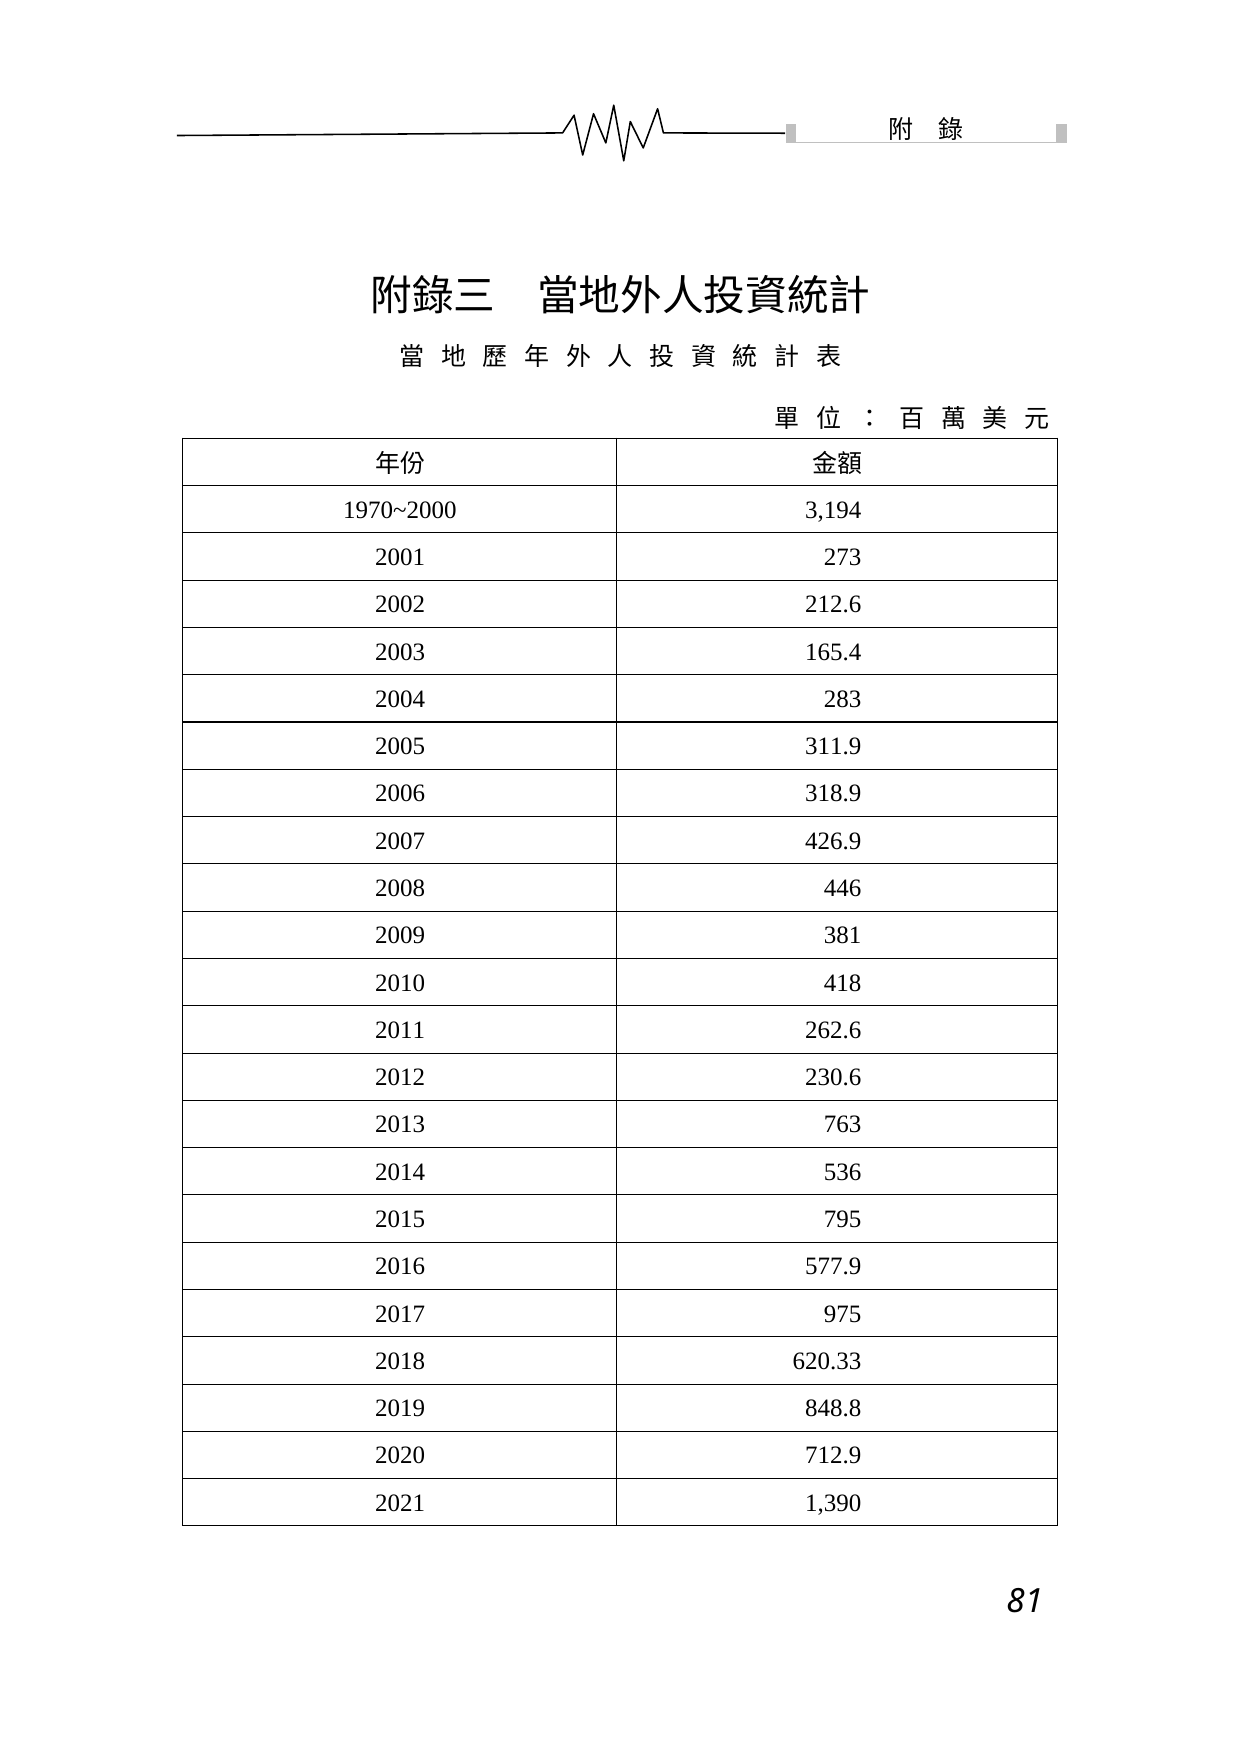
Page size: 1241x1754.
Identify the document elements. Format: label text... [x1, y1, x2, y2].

table_cell 2006 [183, 770, 616, 816]
table_cell 712.9 [617, 1432, 1057, 1478]
table_cell 426.9 [617, 817, 1057, 863]
table_cell 446 [617, 864, 1057, 911]
table_cell 577.9 [617, 1243, 1057, 1289]
text 當地歷年外人投資統計表 [183, 313, 1058, 375]
table_cell 2018 [183, 1337, 616, 1383]
table_cell 2019 [183, 1385, 616, 1431]
text 單位：百萬美元 [183, 375, 1058, 438]
table_cell 1,390 [617, 1479, 1057, 1525]
table_cell 2003 [183, 628, 616, 674]
table_cell 620.33 [617, 1337, 1057, 1383]
table_cell 273 [617, 533, 1057, 579]
table_cell 2009 [183, 912, 616, 958]
table_cell 311.9 [617, 723, 1057, 769]
table_cell 2014 [183, 1148, 616, 1194]
table_cell 1970~2000 [183, 486, 616, 532]
table_cell 2021 [183, 1479, 616, 1525]
table_cell 2015 [183, 1195, 616, 1242]
table_cell 795 [617, 1195, 1057, 1242]
table_cell 165.4 [617, 628, 1057, 674]
table_cell 2007 [183, 817, 616, 863]
table_cell 2001 [183, 533, 616, 579]
table_cell 536 [617, 1148, 1057, 1194]
table_header 年份 [183, 439, 616, 485]
table_cell 283 [617, 675, 1057, 721]
table_cell 3,194 [617, 486, 1057, 532]
table_header 金額 [617, 439, 1057, 485]
table_cell 848.8 [617, 1385, 1057, 1431]
table_cell 975 [617, 1290, 1057, 1336]
table_cell 763 [617, 1101, 1057, 1147]
table_cell 381 [617, 912, 1057, 958]
table_cell 418 [617, 959, 1057, 1005]
table_cell 2008 [183, 864, 616, 911]
text 附錄三 當地外人投資統計 [183, 250, 1058, 313]
table_cell 2010 [183, 959, 616, 1005]
table_cell 2005 [183, 723, 616, 769]
table_cell 2016 [183, 1243, 616, 1289]
table_cell 2020 [183, 1432, 616, 1478]
table_cell 212.6 [617, 581, 1057, 627]
table_cell 2004 [183, 675, 616, 721]
table_cell 2012 [183, 1054, 616, 1100]
table_cell 2013 [183, 1101, 616, 1147]
table_cell 230.6 [617, 1054, 1057, 1100]
table_cell 318.9 [617, 770, 1057, 816]
table_cell 262.6 [617, 1006, 1057, 1052]
table_cell 2011 [183, 1006, 616, 1052]
table_cell 2017 [183, 1290, 616, 1336]
table_cell 2002 [183, 581, 616, 627]
